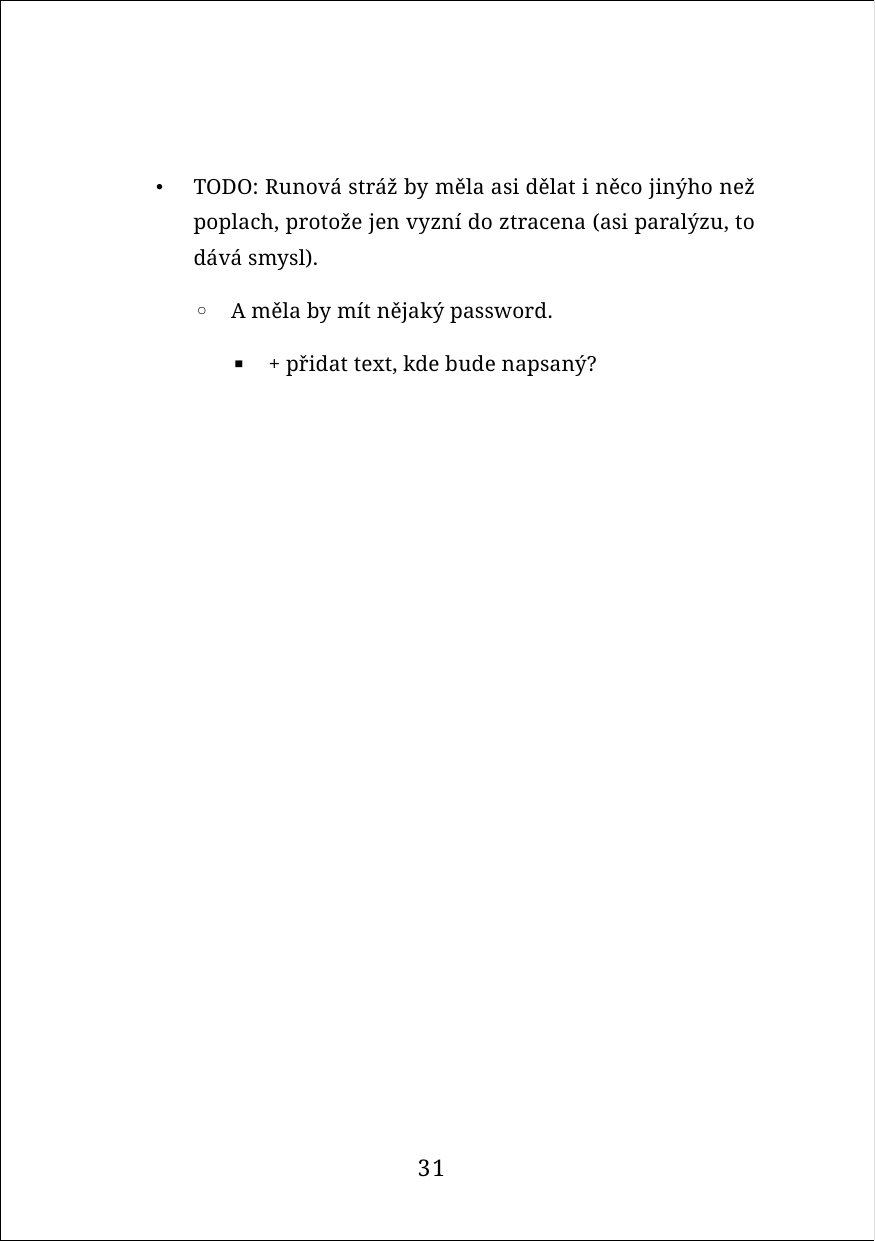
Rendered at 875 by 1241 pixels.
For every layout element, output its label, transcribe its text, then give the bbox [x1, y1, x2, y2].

list + přidat text, kde bude napsaný? [231, 349, 756, 378]
list TODO: Runová stráž by měla asi dělat i něco jinýho než poplach, protože jen vyzní do ztracena (asi paralýzu, to dává smysl). [156, 172, 756, 271]
list A měla by mít nějaký password. [193, 296, 756, 324]
